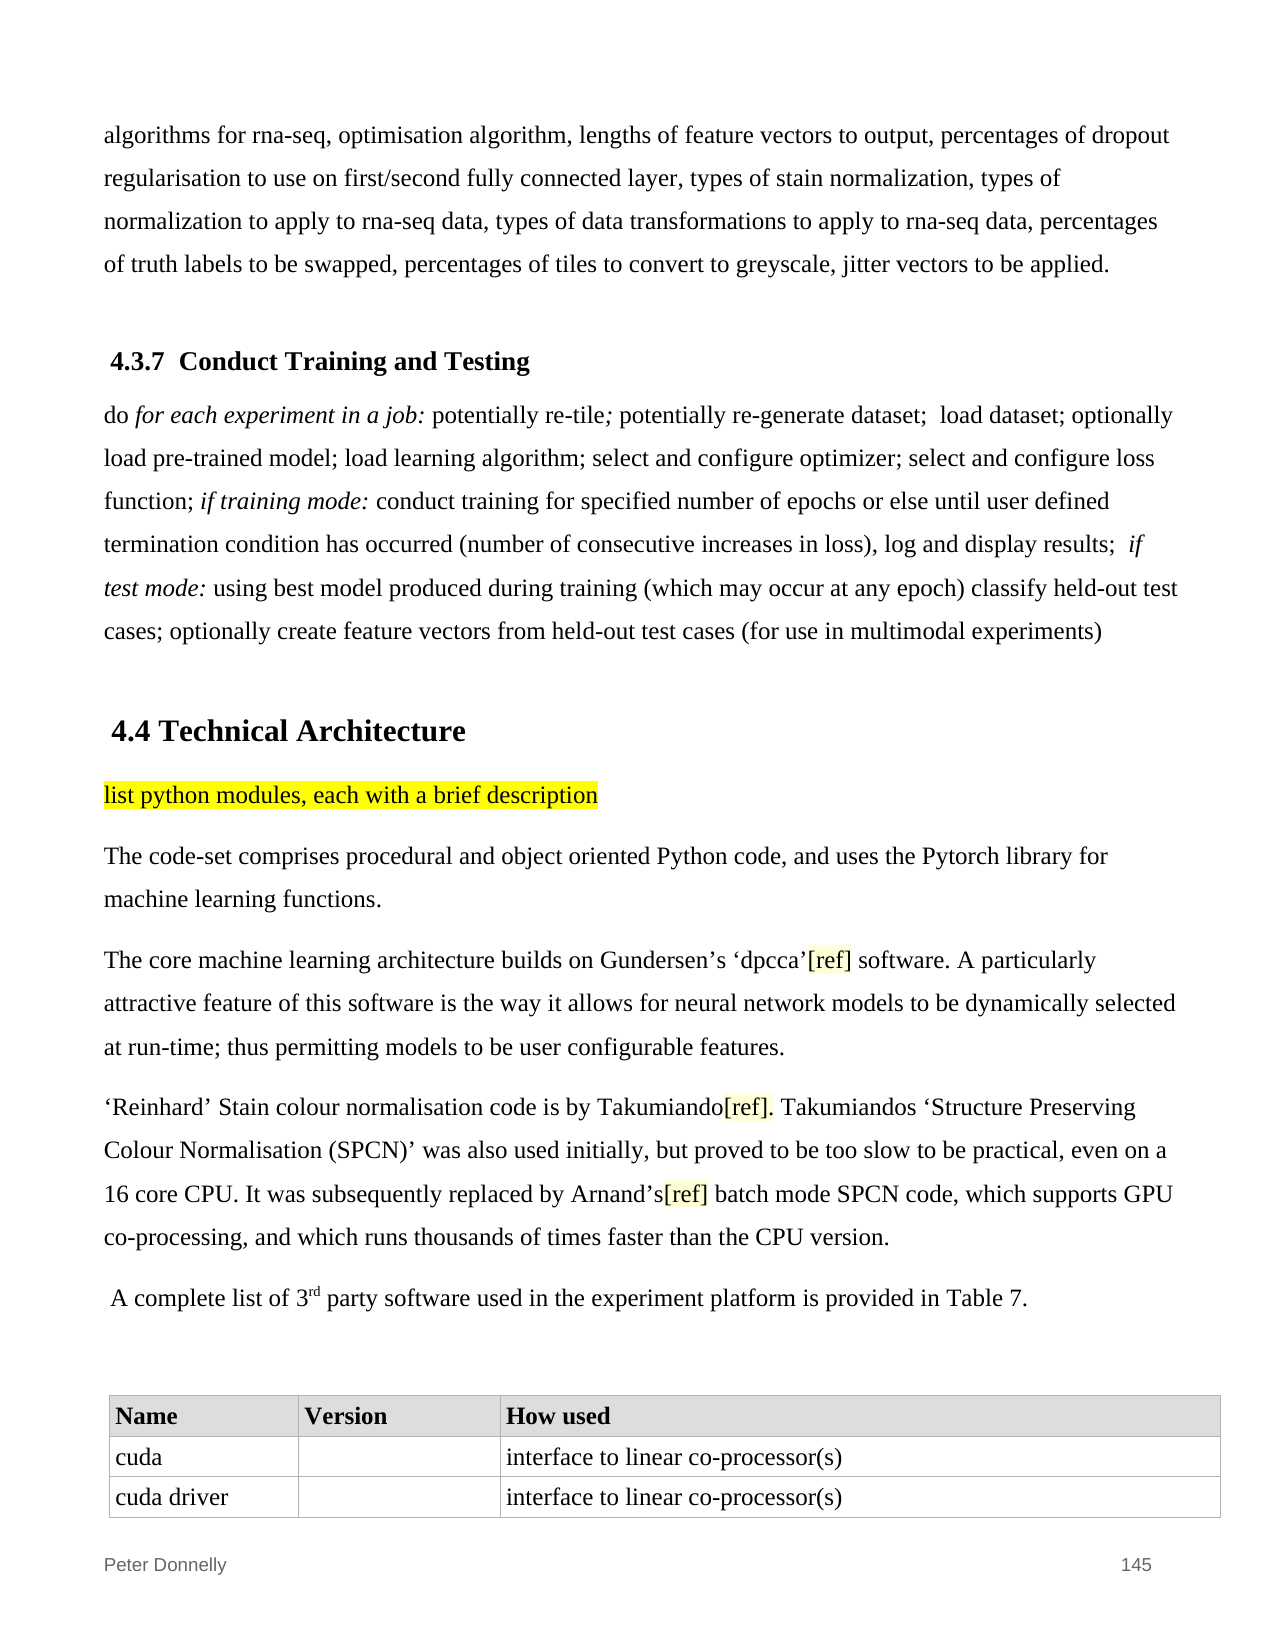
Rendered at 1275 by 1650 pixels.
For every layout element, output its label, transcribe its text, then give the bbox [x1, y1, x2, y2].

text A complete list of 3rd party software used in the experiment platform is provided in Table 7. [103, 1283, 1181, 1311]
table_cell [299, 1437, 500, 1476]
table_cell [299, 1477, 500, 1517]
text The code-set comprises procedural and object oriented Python code, and uses the Pytorch library for machine learning functions. [103, 841, 1181, 913]
text The core machine learning architecture builds on Gundersen’s ‘dpcca’[ref] software. A particularly attractive feature of this software is the way it allows for neural network models to be dynamically selected at run-time; thus permitting models to be user configurable features. [103, 945, 1181, 1060]
table_header How used [501, 1396, 1220, 1436]
text list python modules, each with a brief description [103, 781, 1181, 809]
table_header Version [299, 1396, 500, 1436]
table_header Name [110, 1396, 298, 1436]
table_cell interface to linear co-processor(s) [501, 1437, 1220, 1476]
table_cell cuda [110, 1437, 298, 1476]
text ‘Reinhard’ Stain colour normalisation code is by Takumiando[ref]. Takumiandos ‘Structure Preserving Colour Normalisation (SPCN)’ was also used initially, but proved to be too slow to be practical, even on a 16 core CPU. It was subsequently replaced by Arnand’s[ref] batch mode SPCN code, which supports GPU co-processing, and which runs thousands of times faster than the CPU version. [103, 1092, 1181, 1251]
text algorithms for rna-seq, optimisation algorithm, lengths of feature vectors to output, percentages of dropout regularisation to use on first/second fully connected layer, types of stain normalization, types of normalization to apply to rna-seq data, types of data transformations to apply to rna-seq data, percentages of truth labels to be swapped, percentages of tiles to convert to greyscale, jitter vectors to be applied. [103, 120, 1181, 278]
subtitle Conduct Training and Testing [103, 345, 1181, 377]
table_cell interface to linear co-processor(s) [501, 1477, 1220, 1517]
table_cell cuda driver [110, 1477, 298, 1517]
text do for each experiment in a job: potentially re-tile; potentially re-generate dataset; load dataset; optionally load pre-trained model; load learning algorithm; select and configure optimizer; select and configure loss function; if training mode: conduct training for specified number of epochs or else until user defined termination condition has occurred (number of consecutive increases in loss), log and display results; if test mode: using best model produced during training (which may occur at any epoch) classify held-out test cases; optionally create feature vectors from held-out test cases (for use in multimodal experiments) [103, 400, 1181, 644]
subtitle Technical Architecture [103, 712, 1181, 748]
